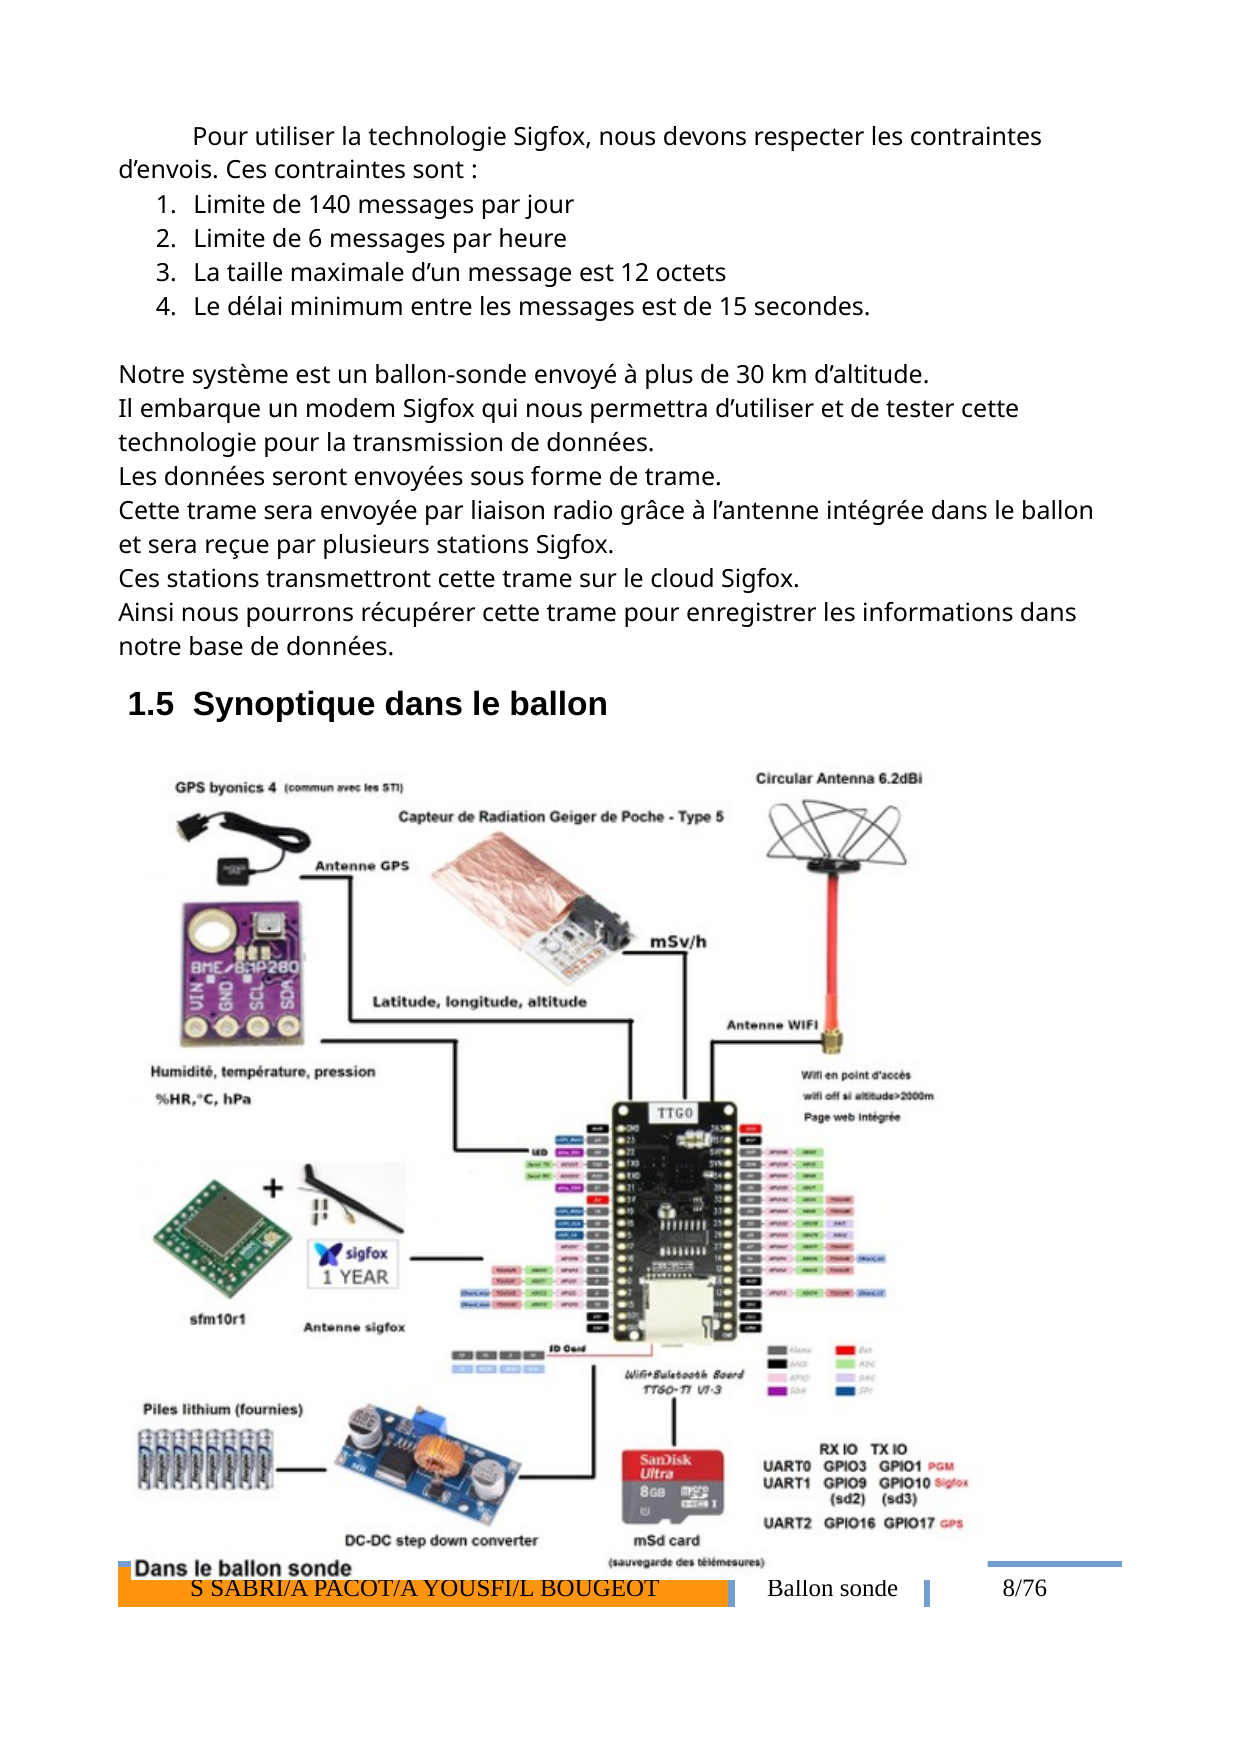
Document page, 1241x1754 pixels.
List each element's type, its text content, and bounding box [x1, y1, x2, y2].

text Les données seront envoyées sous forme de trame. [118, 459, 1122, 493]
list La taille maximale d’un message est 12 octets [156, 254, 1122, 288]
text Pour utiliser la technologie Sigfox, nous devons respecter les contraintes d’envois. Ces contraintes sont : [118, 118, 1122, 186]
text Ainsi nous pourrons récupérer cette trame pour enregistrer les informations dans notre base de données. [118, 595, 1122, 663]
picture [131, 762, 988, 1580]
text Il embarque un modem Sigfox qui nous permettra d’utiliser et de tester cette technologie pour la transmission de données. [118, 391, 1122, 459]
text Notre système est un ballon-sonde envoyé à plus de 30 km d’altitude. [118, 357, 1122, 391]
list Limite de 140 messages par jour [156, 186, 1122, 220]
text Cette trame sera envoyée par liaison radio grâce à l’antenne intégrée dans le ballon et sera reçue par plusieurs stations Sigfox. [118, 493, 1122, 561]
list Le délai minimum entre les messages est de 15 secondes. [156, 288, 1122, 322]
text Ces stations transmettront cette trame sur le cloud Sigfox. [118, 561, 1122, 595]
subtitle Synoptique dans le ballon [118, 684, 1083, 723]
list Limite de 6 messages par heure [156, 220, 1122, 254]
